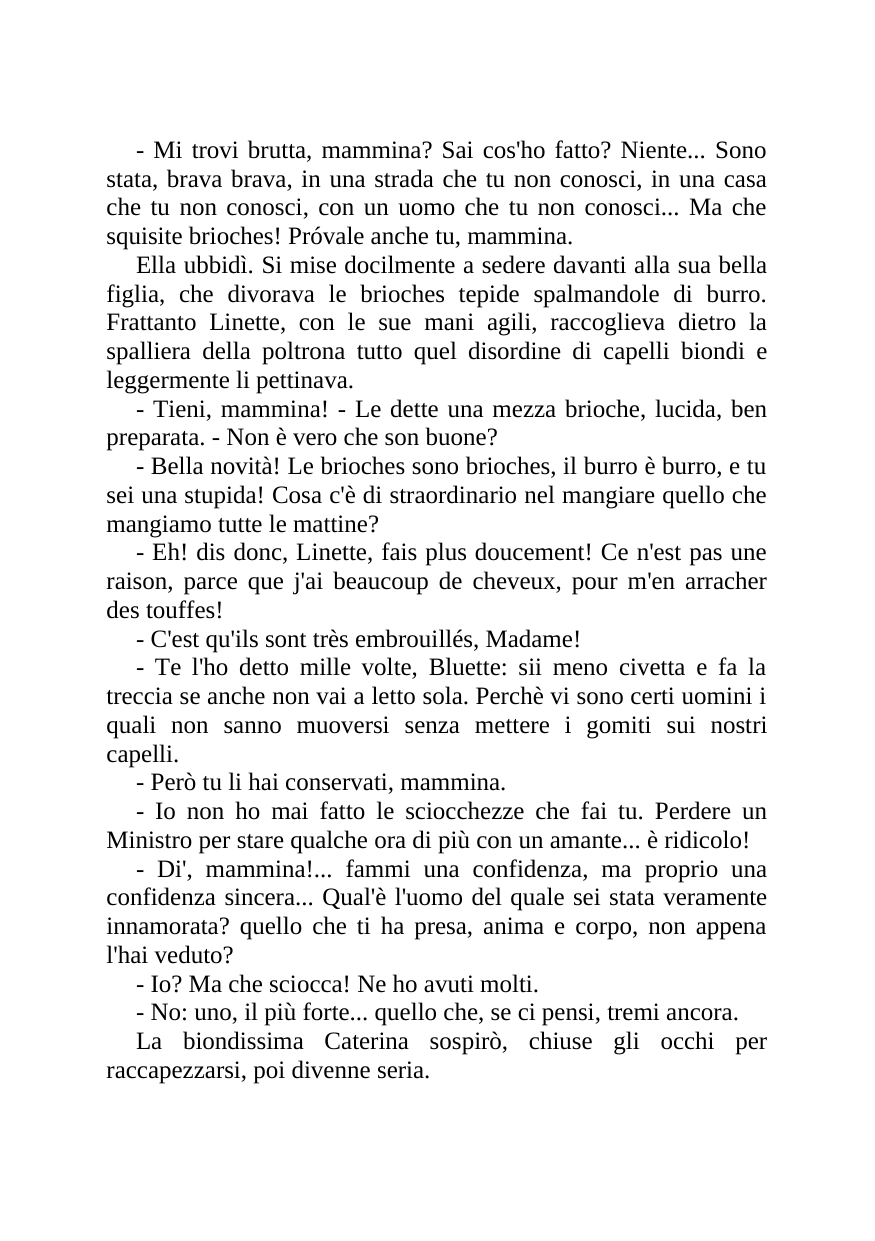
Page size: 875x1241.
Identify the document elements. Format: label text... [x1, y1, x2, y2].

text - Eh! dis donc, Linette, fais plus doucement! Ce n'est pas une raison, parce que j'ai beaucoup de cheveux, pour m'en arracher des touffes! [106, 537, 768, 624]
text - Te l'ho detto mille volte, Bluette: sii meno civetta e fa la treccia se anche non vai a letto sola. Perchè vi sono certi uomini i quali non sanno muoversi senza mettere i gomiti sui nostri capelli. [106, 652, 768, 767]
text - Io non ho mai fatto le sciocchezze che fai tu. Perdere un Ministro per stare qualche ora di più con un amante... è ridicolo! [106, 796, 768, 854]
text - Io? Ma che sciocca! Ne ho avuti molti. [106, 969, 768, 997]
text - Di', mammina!... fammi una confidenza, ma proprio una confidenza sincera... Qual'è l'uomo del quale sei stata veramente innamorata? quello che ti ha presa, anima e corpo, non appena l'hai veduto? [106, 854, 768, 969]
text - Tieni, mammina! - Le dette una mezza brioche, lucida, ben preparata. - Non è vero che son buone? [106, 394, 768, 451]
text La biondissima Caterina sospirò, chiuse gli occhi per raccapezzarsi, poi divenne seria. [106, 1026, 768, 1084]
text Ella ubbidì. Si mise docilmente a sedere davanti alla sua bella figlia, che divorava le brioches tepide spalmandole di burro. Frattanto Linette, con le sue mani agili, raccoglieva dietro la spalliera della poltrona tutto quel disordine di capelli biondi e leggermente li pettinava. [106, 250, 768, 394]
text - C'est qu'ils sont très embrouillés, Madame! [106, 624, 768, 652]
text - Bella novità! Le brioches sono brioches, il burro è burro, e tu sei una stupida! Cosa c'è di straordinario nel mangiare quello che mangiamo tutte le mattine? [106, 451, 768, 537]
text - Mi trovi brutta, mammina? Sai cos'ho fatto? Niente... Sono stata, brava brava, in una strada che tu non conosci, in una casa che tu non conosci, con un uomo che tu non conosci... Ma che squisite brioches! Próvale anche tu, mammina. [106, 135, 768, 250]
text - No: uno, il più forte... quello che, se ci pensi, tremi ancora. [106, 997, 768, 1026]
text - Però tu li hai conservati, mammina. [106, 767, 768, 796]
